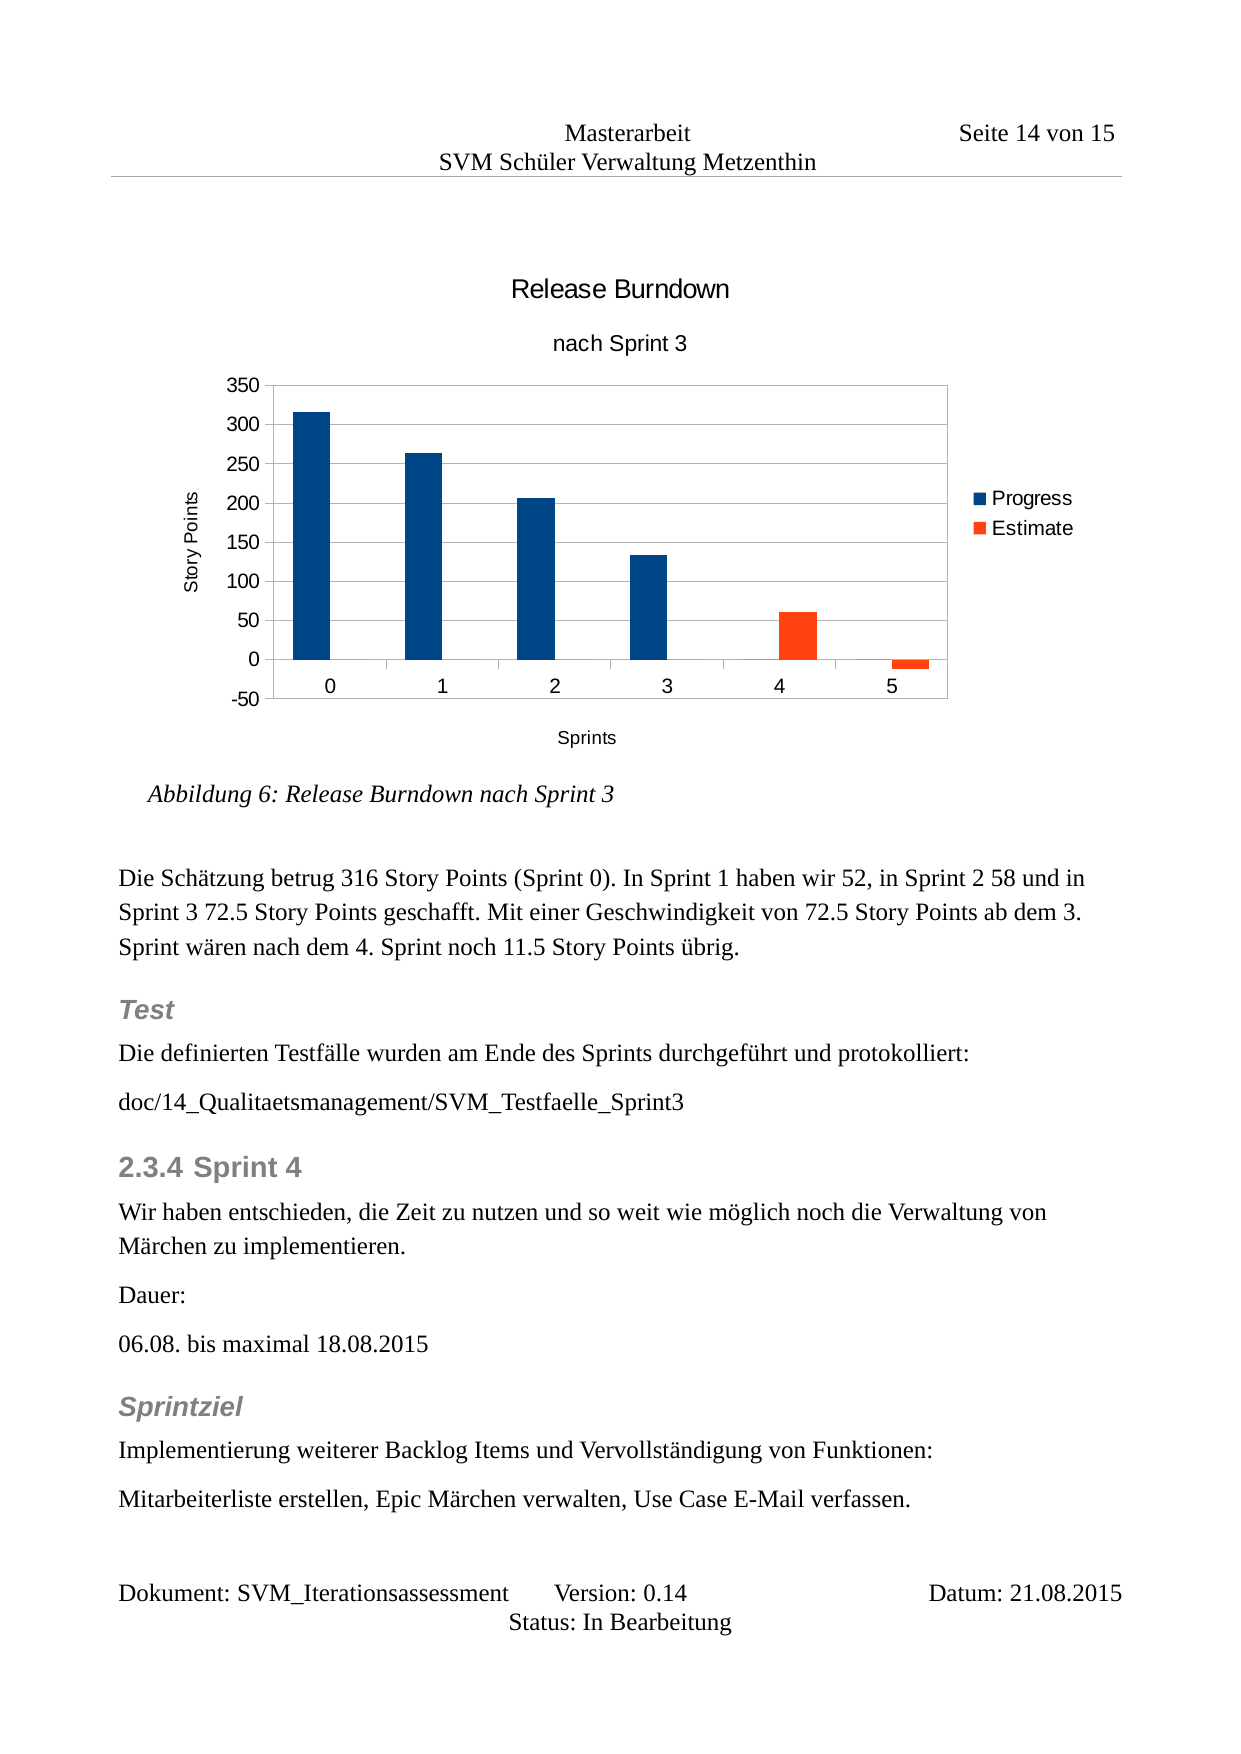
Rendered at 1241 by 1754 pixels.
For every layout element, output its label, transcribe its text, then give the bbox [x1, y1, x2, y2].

text Abbildung 6: Release Burndown nach Sprint 3 [148, 780, 1093, 808]
text 06.08. bis maximal 18.08.2015 [118, 1329, 1122, 1358]
subtitle Sprintziel [118, 1391, 1122, 1423]
text Die definierten Testfälle wurden am Ende des Sprints durchgeführt und protokolliert: [118, 1038, 1122, 1067]
text Implementierung weiterer Backlog Items und Vervollständigung von Funktionen: [118, 1435, 1122, 1464]
text Wir haben entschieden, die Zeit zu nutzen und so weit wie möglich noch die Verwaltung von Märchen zu implementieren. [118, 1197, 1122, 1260]
text Dauer: [118, 1280, 1122, 1309]
text doc/14_Qualitaetsmanagement/SVM_Testfaelle_Sprint3 [118, 1087, 1122, 1116]
text Mitarbeiterliste erstellen, Epic Märchen verwalten, Use Case E-Mail verfassen. [118, 1484, 1122, 1513]
text Die Schätzung betrug 316 Story Points (Sprint 0). In Sprint 1 haben wir 52, in Sprint 2 58 und in Sprint 3 72.5 Story Points geschafft. Mit einer Geschwindigkeit von 72.5 Story Points ab dem 3. Sprint wären nach dem 4. Sprint noch 11.5 Story Points übrig. [118, 863, 1122, 961]
subtitle Sprint 4 [118, 1151, 1122, 1184]
subtitle Test [118, 993, 1122, 1025]
